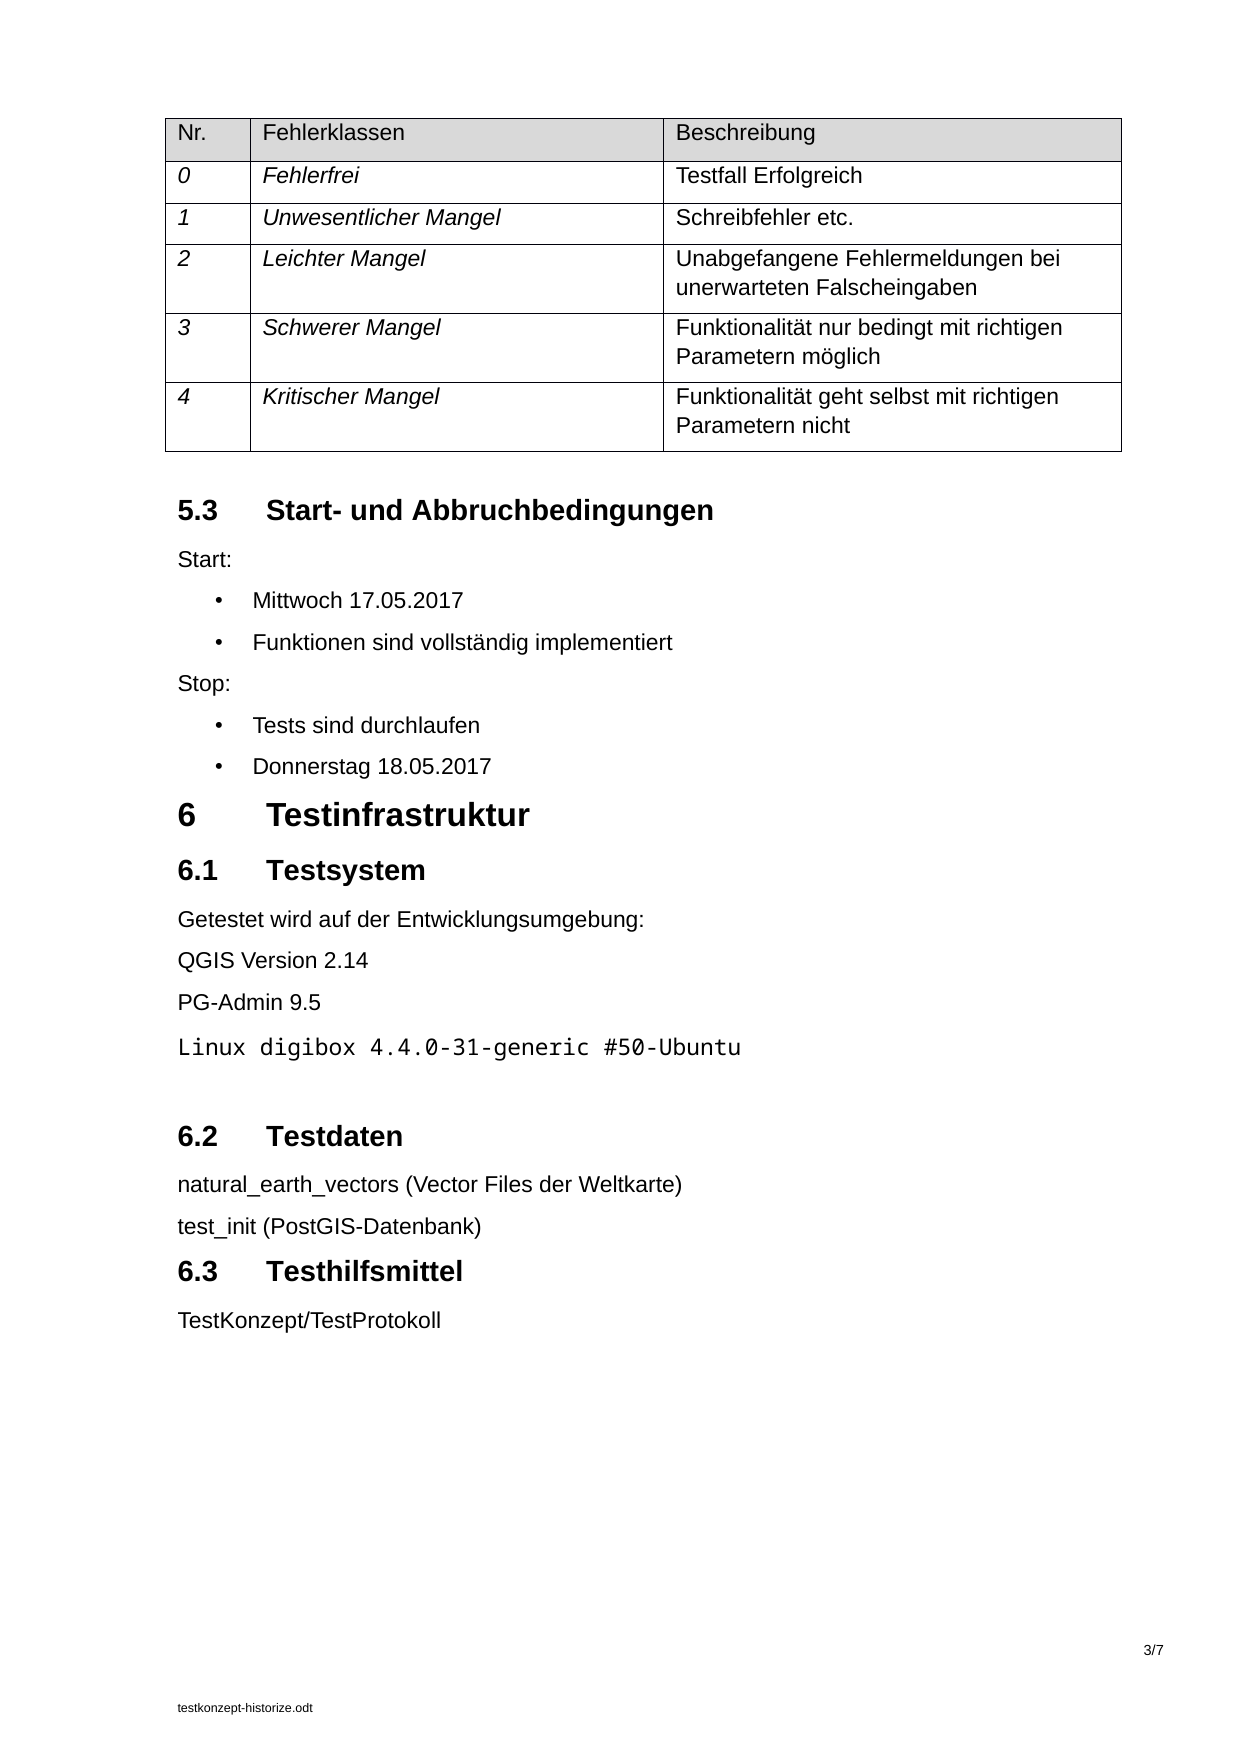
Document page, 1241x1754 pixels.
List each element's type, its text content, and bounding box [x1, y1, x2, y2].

table_cell Fehlerfrei [251, 162, 663, 203]
subtitle Testsystem [177, 853, 1122, 887]
list Tests sind durchlaufen [215, 712, 1122, 738]
list Funktionen sind vollständig implementiert [215, 629, 1122, 655]
list Donnerstag 18.05.2017 [215, 753, 1122, 780]
text Stop: [177, 670, 1122, 697]
table_cell Funktionalität nur bedingt mit richtigen Parametern möglich [664, 314, 1121, 382]
text TestKonzept/TestProtokoll [177, 1307, 1122, 1333]
list Mittwoch 17.05.2017 [215, 587, 1122, 614]
table_cell Leichter Mangel [251, 245, 663, 313]
text Getestet wird auf der Entwicklungsumgebung: [177, 906, 1122, 932]
text test_init (PostGIS-Datenbank) [177, 1213, 1122, 1239]
subtitle Testdaten [177, 1119, 1122, 1152]
subtitle Testinfrastruktur [177, 795, 1122, 833]
table_cell Funktionalität geht selbst mit richtigen Parametern nicht [664, 383, 1121, 451]
text Start: [177, 546, 1122, 572]
table_cell Schreibfehler etc. [664, 204, 1121, 244]
table_cell Unwesentlicher Mangel [251, 204, 663, 244]
table_cell Testfall Erfolgreich [664, 162, 1121, 203]
table_cell 2 [166, 245, 250, 313]
table_cell 0 [166, 162, 250, 203]
table_header Fehlerklassen [251, 119, 663, 161]
table_cell Unabgefangene Fehlermeldungen bei unerwarteten Falscheingaben [664, 245, 1121, 313]
text natural_earth_vectors (Vector Files der Weltkarte) [177, 1171, 1122, 1198]
table_cell 1 [166, 204, 250, 244]
subtitle Testhilfsmittel [177, 1254, 1122, 1288]
table_cell 4 [166, 383, 250, 451]
text QGIS Version 2.14 [177, 947, 1122, 974]
table_header Beschreibung [664, 119, 1121, 161]
table_cell 3 [166, 314, 250, 382]
subtitle Start- und Abbruchbedingungen [177, 493, 1122, 527]
table_cell Kritischer Mangel [251, 383, 663, 451]
table_cell Schwerer Mangel [251, 314, 663, 382]
table_header Nr. [166, 119, 250, 161]
text PG-Admin 9.5 [177, 989, 1122, 1015]
text Linux digibox 4.4.0-31-generic #50-Ubuntu [177, 1030, 1122, 1062]
